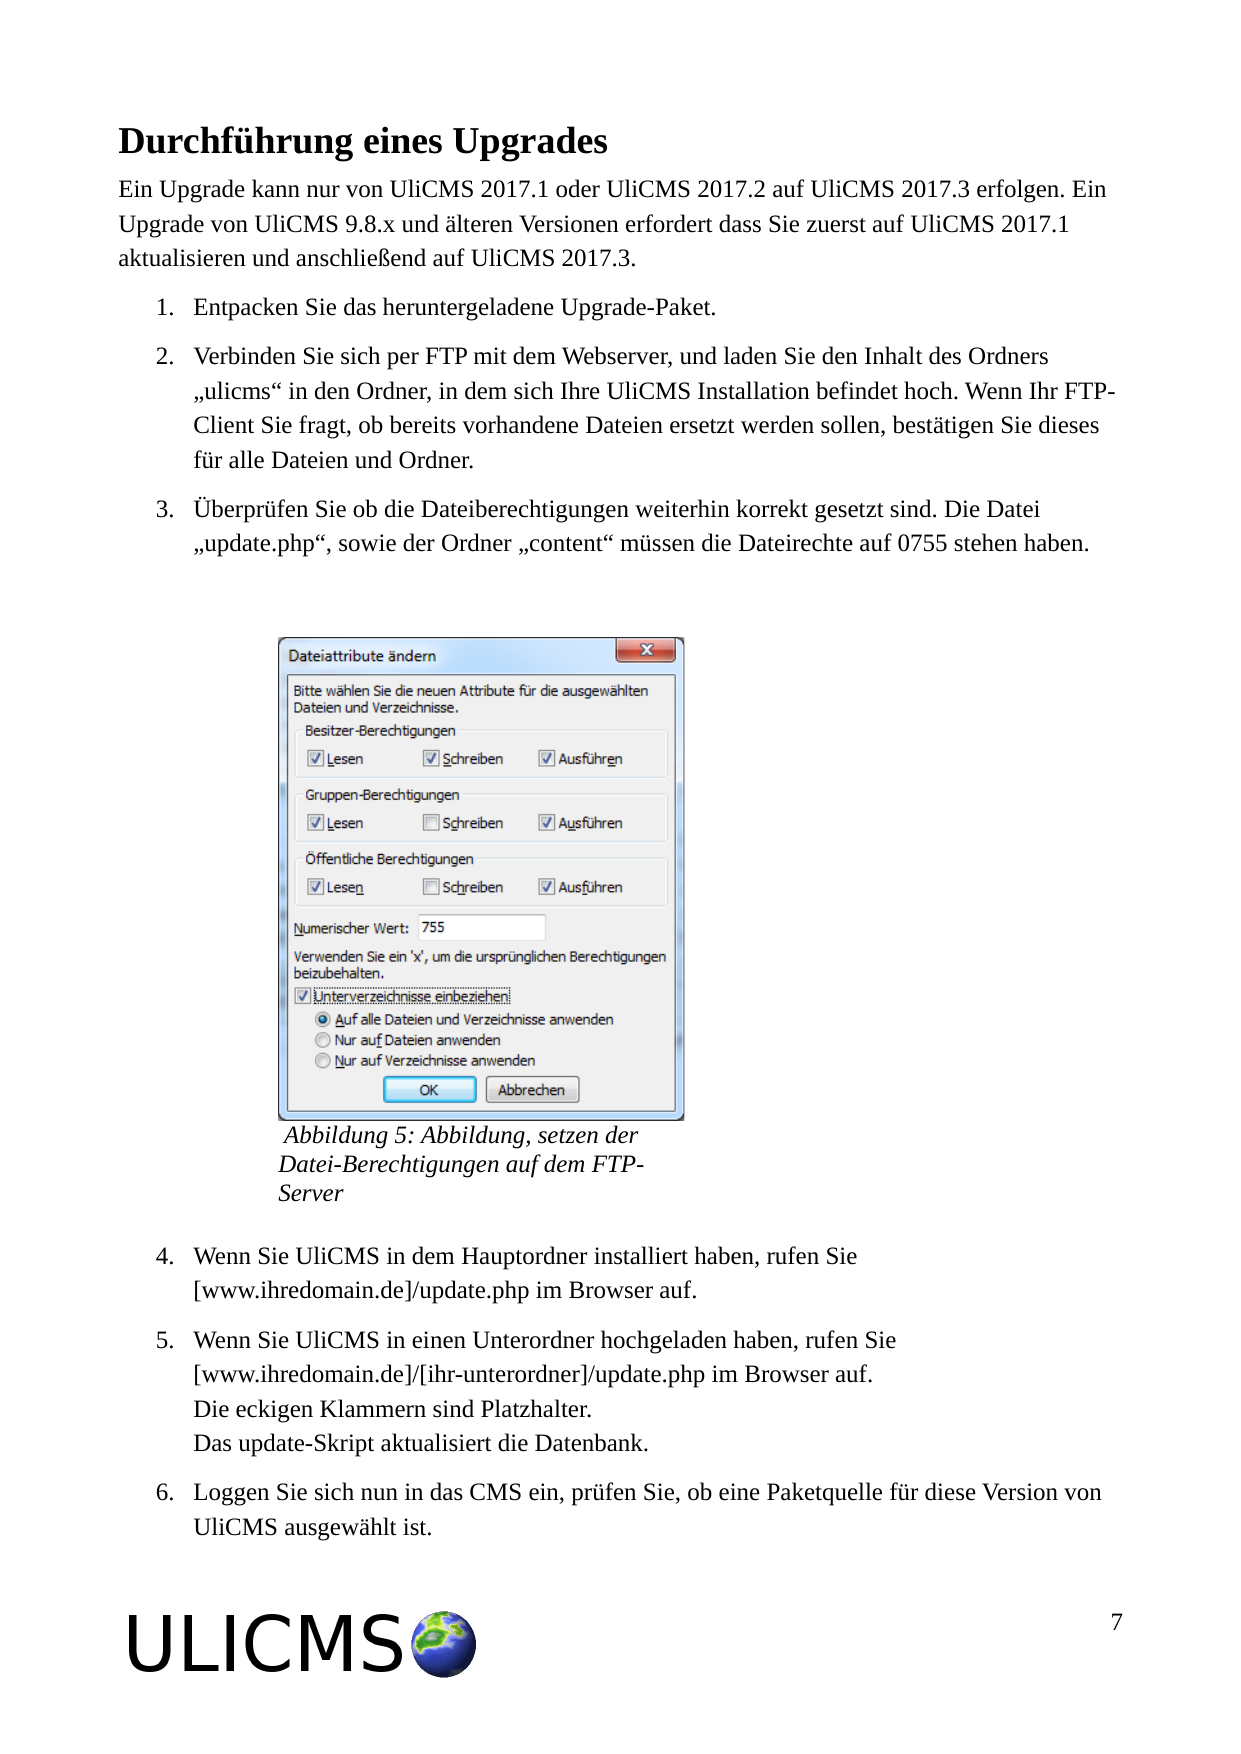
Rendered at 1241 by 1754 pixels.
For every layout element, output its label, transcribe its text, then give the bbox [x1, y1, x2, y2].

list Entpacken Sie das heruntergeladene Upgrade-Paket. [156, 292, 1123, 321]
picture [278, 637, 685, 1121]
list Wenn Sie UliCMS in dem Hauptordner installiert haben, rufen Sie [www.ihredomain.de]/update.php im Browser auf. [156, 625, 1123, 1304]
list Loggen Sie sich nun in das CMS ein, prüfen Sie, ob eine Paketquelle für diese Version von UliCMS ausgewählt ist. [156, 1477, 1123, 1540]
text Ein Upgrade kann nur von UliCMS 2017.1 oder UliCMS 2017.2 auf UliCMS 2017.3 erfolgen. Ein Upgrade von UliCMS 9.8.x und älteren Versionen erfordert dass Sie zuerst auf UliCMS 2017.1 aktualisieren und anschließend auf UliCMS 2017.3. [118, 174, 1123, 272]
list Abbildung 5: Abbildung, setzen der Datei-Berechtigungen auf dem FTP-Server [278, 1121, 684, 1235]
list Überprüfen Sie ob die Dateiberechtigungen weiterhin korrekt gesetzt sind. Die Datei „update.php“, sowie der Ordner „content“ müssen die Dateirechte auf 0755 stehen haben. [156, 494, 1123, 557]
list Wenn Sie UliCMS in einen Unterordner hochgeladen haben, rufen Sie [www.ihredomain.de]/[ihr-unterordner]/update.php im Browser auf. Die eckigen Klammern sind Platzhalter. Das update-Skript aktualisiert die Datenbank. [156, 1325, 1123, 1457]
list Verbinden Sie sich per FTP mit dem Webserver, und laden Sie den Inhalt des Ordners „ulicms“ in den Ordner, in dem sich Ihre UliCMS Installation befindet hoch. Wenn Ihr FTP-Client Sie fragt, ob bereits vorhandene Dateien ersetzt werden sollen, bestätigen Sie dieses für alle Dateien und Ordner. [156, 341, 1123, 473]
picture [118, 1607, 479, 1681]
subtitle Durchführung eines Upgrades [118, 118, 1123, 162]
